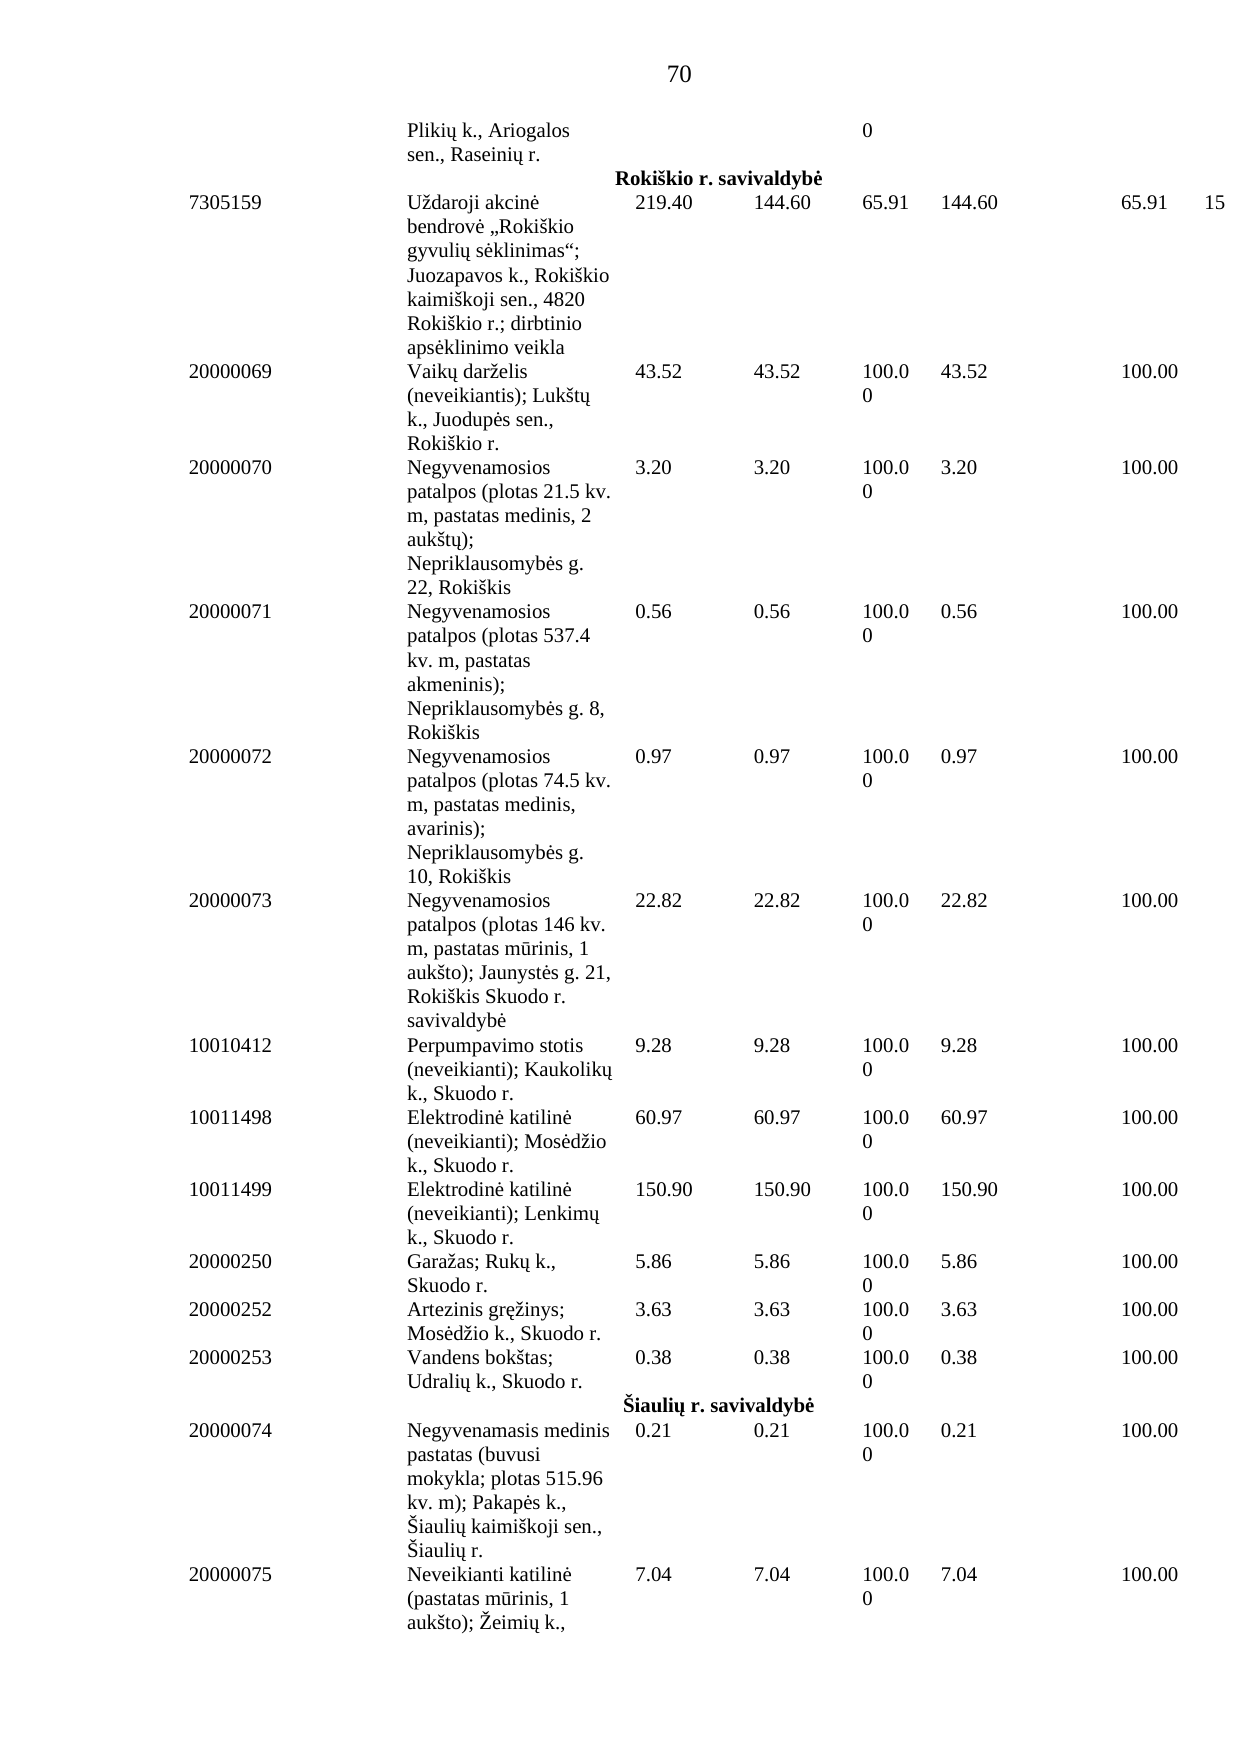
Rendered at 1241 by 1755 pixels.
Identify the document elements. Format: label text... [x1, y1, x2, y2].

table_cell 3.20 [929, 455, 1109, 599]
table_cell [1193, 1345, 1240, 1393]
table_cell [929, 118, 1109, 166]
table_cell 9.28 [742, 1033, 851, 1105]
table_cell Neveikianti katilinė (pastatas mūrinis, 1 aukšto); Žeimių k., [396, 1562, 624, 1634]
table_cell Negyvenamosios patalpos (plotas 21.5 kv. m, pastatas medinis, 2 aukštų); Nepriklausomybės g. 22, Rokiškis [396, 455, 624, 599]
table_cell 65.91 [1110, 190, 1193, 359]
table_cell 0 [851, 118, 929, 166]
table_cell 0.38 [929, 1345, 1109, 1393]
table_cell 100.00 [851, 1418, 929, 1562]
table_cell 7.04 [742, 1562, 851, 1634]
table_cell 0.97 [742, 744, 851, 888]
table_cell 15 [1193, 190, 1240, 359]
table_cell 150.90 [929, 1177, 1109, 1249]
table_cell 20000253 [177, 1345, 396, 1393]
table_cell 100.00 [851, 599, 929, 744]
table_cell 0.21 [929, 1418, 1109, 1562]
table_cell 100.00 [1110, 455, 1193, 599]
table_cell 10011498 [177, 1105, 396, 1177]
table_cell Šiaulių r. savivaldybė [177, 1394, 1240, 1417]
table_cell [177, 118, 396, 166]
table_cell 219.40 [624, 190, 742, 359]
table_cell Negyvenamosios patalpos (plotas 537.4 kv. m, pastatas akmeninis); Nepriklausomybės g. 8, Rokiškis [396, 599, 624, 744]
table_cell 100.00 [1110, 1297, 1193, 1345]
table_cell 100.00 [1110, 1249, 1193, 1297]
table_cell 20000069 [177, 359, 396, 455]
table_cell 100.00 [851, 888, 929, 1032]
table_cell 5.86 [929, 1249, 1109, 1297]
table_cell 60.97 [929, 1105, 1109, 1177]
table_cell 100.00 [1110, 1105, 1193, 1177]
table_cell 0.38 [624, 1345, 742, 1393]
table_cell [1193, 455, 1240, 599]
table_cell 43.52 [929, 359, 1109, 455]
table_cell 0.38 [742, 1345, 851, 1393]
table_cell [1193, 1105, 1240, 1177]
table_cell 100.00 [1110, 744, 1193, 888]
table_cell [624, 118, 742, 166]
table_cell 150.90 [624, 1177, 742, 1249]
table_cell [1193, 1249, 1240, 1297]
table_cell 3.20 [624, 455, 742, 599]
table_cell 10010412 [177, 1033, 396, 1105]
table_cell 22.82 [742, 888, 851, 1032]
table_cell Vandens bokštas; Udralių k., Skuodo r. [396, 1345, 624, 1393]
table_cell 100.00 [851, 1249, 929, 1297]
table_cell Negyvenamasis medinis pastatas (buvusi mokykla; plotas 515.96 kv. m); Pakapės k., Šiaulių kaimiškoji sen., Šiaulių r. [396, 1418, 624, 1562]
table_cell 100.00 [851, 1105, 929, 1177]
table_cell [1193, 1418, 1240, 1562]
table_cell Perpumpavimo stotis (neveikianti); Kaukolikų k., Skuodo r. [396, 1033, 624, 1105]
table_cell Negyvenamosios patalpos (plotas 146 kv. m, pastatas mūrinis, 1 aukšto); Jaunystės g. 21, Rokiškis Skuodo r. savivaldybė [396, 888, 624, 1032]
table_cell 0.56 [624, 599, 742, 744]
table_cell 3.63 [929, 1297, 1109, 1345]
table_cell 100.00 [1110, 1033, 1193, 1105]
table_cell 144.60 [929, 190, 1109, 359]
table_cell 20000071 [177, 599, 396, 744]
table_cell 3.63 [742, 1297, 851, 1345]
table_cell 100.00 [851, 1177, 929, 1249]
table_cell 7.04 [929, 1562, 1109, 1634]
table_cell 20000073 [177, 888, 396, 1032]
table_cell 100.00 [851, 359, 929, 455]
table_cell Elektrodinė katilinė (neveikianti); Mosėdžio k., Skuodo r. [396, 1105, 624, 1177]
table_cell 100.00 [851, 1297, 929, 1345]
table_cell [1193, 118, 1240, 166]
table_cell 0.97 [929, 744, 1109, 888]
table_cell [1193, 359, 1240, 455]
table_cell 100.00 [1110, 1418, 1193, 1562]
table_cell Elektrodinė katilinė (neveikianti); Lenkimų k., Skuodo r. [396, 1177, 624, 1249]
table_cell 100.00 [1110, 359, 1193, 455]
table_cell 0.56 [742, 599, 851, 744]
table_cell [1193, 1177, 1240, 1249]
table_cell 20000070 [177, 455, 396, 599]
table_cell 10011499 [177, 1177, 396, 1249]
table_cell 100.00 [851, 1033, 929, 1105]
table_cell 9.28 [624, 1033, 742, 1105]
table_cell 3.20 [742, 455, 851, 599]
table_cell [1193, 1562, 1240, 1634]
table_cell 100.00 [1110, 1345, 1193, 1393]
table_cell 20000250 [177, 1249, 396, 1297]
table_cell 5.86 [624, 1249, 742, 1297]
table_cell 20000075 [177, 1562, 396, 1634]
table_cell 7.04 [624, 1562, 742, 1634]
table_cell [1193, 888, 1240, 1032]
table_cell 100.00 [1110, 888, 1193, 1032]
table_cell 100.00 [1110, 1562, 1193, 1634]
table_cell 43.52 [742, 359, 851, 455]
table_cell 22.82 [929, 888, 1109, 1032]
table_cell 43.52 [624, 359, 742, 455]
table_cell 100.00 [851, 1345, 929, 1393]
table_cell 20000252 [177, 1297, 396, 1345]
table_cell 150.90 [742, 1177, 851, 1249]
table_cell 0.21 [742, 1418, 851, 1562]
table_cell [1193, 599, 1240, 744]
table_cell Uždaroji akcinė bendrovė „Rokiškio gyvulių sėklinimas“; Juozapavos k., Rokiškio kaimiškoji sen., 4820 Rokiškio r.; dirbtinio apsėklinimo veikla [396, 190, 624, 359]
table_cell [1193, 1297, 1240, 1345]
table_cell Plikių k., Ariogalos sen., Raseinių r. [396, 118, 624, 166]
table_cell 7305159 [177, 190, 396, 359]
table_cell Negyvenamosios patalpos (plotas 74.5 kv. m, pastatas medinis, avarinis); Nepriklausomybės g. 10, Rokiškis [396, 744, 624, 888]
table_cell 22.82 [624, 888, 742, 1032]
table_cell 0.21 [624, 1418, 742, 1562]
table_cell [742, 118, 851, 166]
table_cell 100.00 [851, 744, 929, 888]
table_cell [1193, 744, 1240, 888]
table_cell 144.60 [742, 190, 851, 359]
table_cell 100.00 [851, 455, 929, 599]
table_cell 3.63 [624, 1297, 742, 1345]
table_cell 100.00 [851, 1562, 929, 1634]
table_cell [1193, 1033, 1240, 1105]
table_cell 60.97 [624, 1105, 742, 1177]
table_cell 60.97 [742, 1105, 851, 1177]
table_cell 20000072 [177, 744, 396, 888]
table_cell 0.56 [929, 599, 1109, 744]
table_cell 5.86 [742, 1249, 851, 1297]
table_cell Artezinis gręžinys; Mosėdžio k., Skuodo r. [396, 1297, 624, 1345]
table_cell 100.00 [1110, 1177, 1193, 1249]
table_cell Garažas; Rukų k., Skuodo r. [396, 1249, 624, 1297]
table_cell 100.00 [1110, 599, 1193, 744]
table_cell 20000074 [177, 1418, 396, 1562]
table_cell Rokiškio r. savivaldybė [177, 166, 1240, 190]
table_cell [1110, 118, 1193, 166]
table_cell 9.28 [929, 1033, 1109, 1105]
table_cell 65.91 [851, 190, 929, 359]
table_cell Vaikų darželis (neveikiantis); Lukštų k., Juodupės sen., Rokiškio r. [396, 359, 624, 455]
table_cell 0.97 [624, 744, 742, 888]
